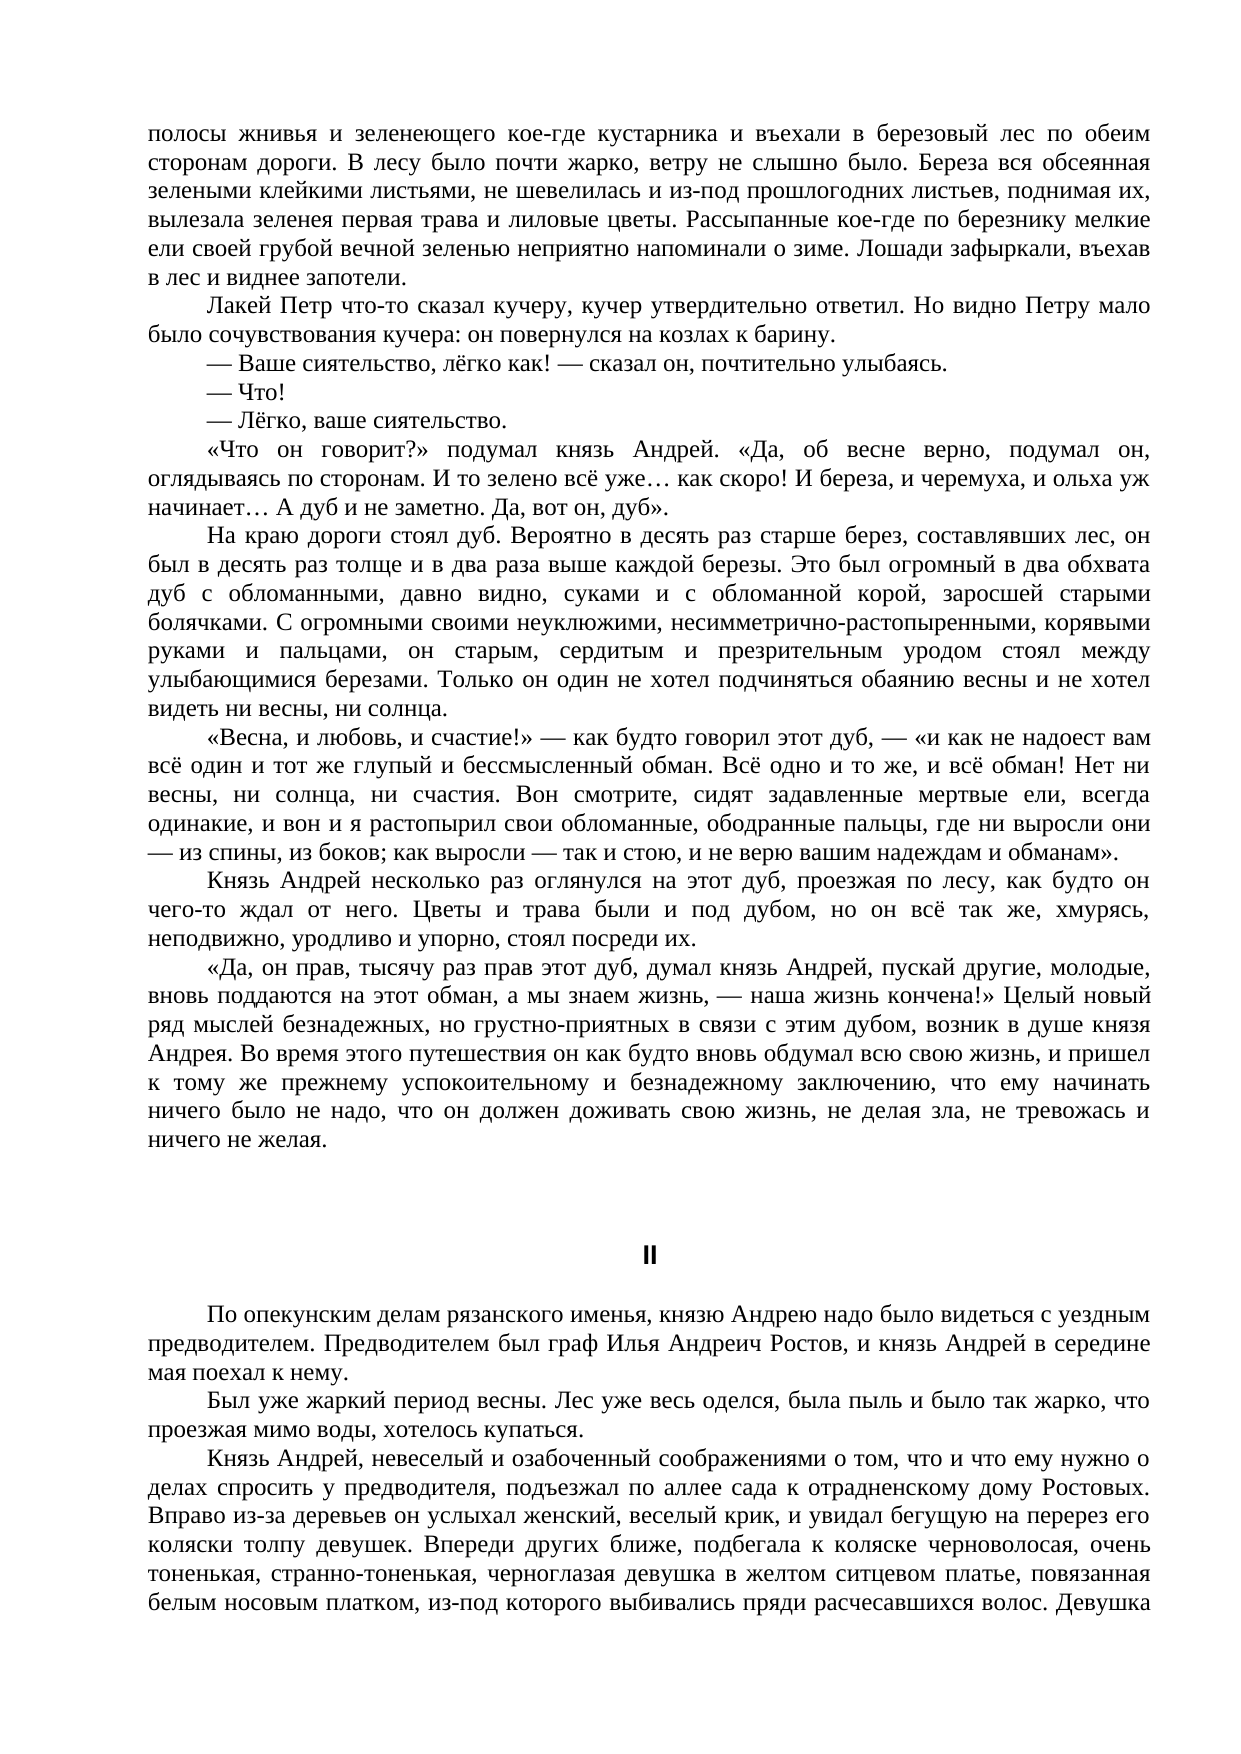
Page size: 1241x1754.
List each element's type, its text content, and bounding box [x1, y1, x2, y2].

text — Что! [148, 377, 1152, 406]
text По опекунским делам рязанского именья, князю Андрею надо было видеться с уездным предводителем. Предводителем был граф Илья Андреич Ростов, и князь Андрей в середине мая поехал к нему. [148, 1299, 1152, 1386]
text Лакей Петр что-то сказал кучеру, кучер утвердительно ответил. Но видно Петру мало было сочувствования кучера: он повернулся на козлах к барину. [148, 291, 1152, 348]
text полосы жнивья и зеленеющего кое-где кустарника и въехали в березовый лес по обеим сторонам дороги. В лесу было почти жарко, ветру не слышно было. Береза вся обсеянная зелеными клейкими листьями, не шевелилась и из-под прошлогодних листьев, поднимая их, вылезала зеленея первая трава и лиловые цветы. Рассыпанные кое-где по березнику мелкие ели своей грубой вечной зеленью неприятно напоминали о зиме. Лошади зафыркали, въехав в лес и виднее запотели. [148, 118, 1152, 291]
text «Что он говорит?» подумал князь Андрей. «Да, об весне верно, подумал он, оглядываясь по сторонам. И то зелено всё уже… как скоро! И береза, и черемуха, и ольха уж начинает… А дуб и не заметно. Да, вот он, дуб». [148, 434, 1152, 521]
text Князь Андрей, невеселый и озабоченный соображениями о том, что и что ему нужно о делах спросить у предводителя, подъезжал по аллее сада к отрадненскому дому Ростовых. Вправо из-за деревьев он услыхал женский, веселый крик, и увидал бегущую на перерез его коляски толпу девушек. Впереди других ближе, подбегала к коляске черноволосая, очень тоненькая, странно-тоненькая, черноглазая девушка в желтом ситцевом платье, повязанная белым носовым платком, из-под которого выбивались пряди расчесавшихся волос. Девушка [148, 1443, 1152, 1616]
text «Весна, и любовь, и счастие!» — как будто говорил этот дуб, — «и как не надоест вам всё один и тот же глупый и бессмысленный обман. Всё одно и то же, и всё обман! Нет ни весны, ни солнца, ни счастия. Вон смотрите, сидят задавленные мертвые ели, всегда одинакие, и вон и я растопырил свои обломанные, ободранные пальцы, где ни выросли они — из спины, из боков; как выросли — так и стою, и не верю вашим надеждам и обманам». [148, 722, 1152, 866]
text — Лёгко, ваше сиятельство. [148, 406, 1152, 434]
subtitle II [148, 1239, 1152, 1271]
text Был уже жаркий период весны. Лес уже весь оделся, была пыль и было так жарко, что проезжая мимо воды, хотелось купаться. [148, 1386, 1152, 1443]
text «Да, он прав, тысячу раз прав этот дуб, думал князь Андрей, пускай другие, молодые, вновь поддаются на этот обман, а мы знаем жизнь, — наша жизнь кончена!» Целый новый ряд мыслей безнадежных, но грустно-приятных в связи с этим дубом, возник в душе князя Андрея. Во время этого путешествия он как будто вновь обдумал всю свою жизнь, и пришел к тому же прежнему успокоительному и безнадежному заключению, что ему начинать ничего было не надо, что он должен доживать свою жизнь, не делая зла, не тревожась и ничего не желая. [148, 952, 1152, 1153]
text Князь Андрей несколько раз оглянулся на этот дуб, проезжая по лесу, как будто он чего-то ждал от него. Цветы и трава были и под дубом, но он всё так же, хмурясь, неподвижно, уродливо и упорно, стоял посреди их. [148, 866, 1152, 952]
text На краю дороги стоял дуб. Вероятно в десять раз старше берез, составлявших лес, он был в десять раз толще и в два раза выше каждой березы. Это был огромный в два обхвата дуб с обломанными, давно видно, суками и с обломанной корой, заросшей старыми болячками. С огромными своими неуклюжими, несимметрично-растопыренными, корявыми руками и пальцами, он старым, сердитым и презрительным уродом стоял между улыбающимися березами. Только он один не хотел подчиняться обаянию весны и не хотел видеть ни весны, ни солнца. [148, 521, 1152, 722]
text — Ваше сиятельство, лёгко как! — сказал он, почтительно улыбаясь. [148, 348, 1152, 377]
